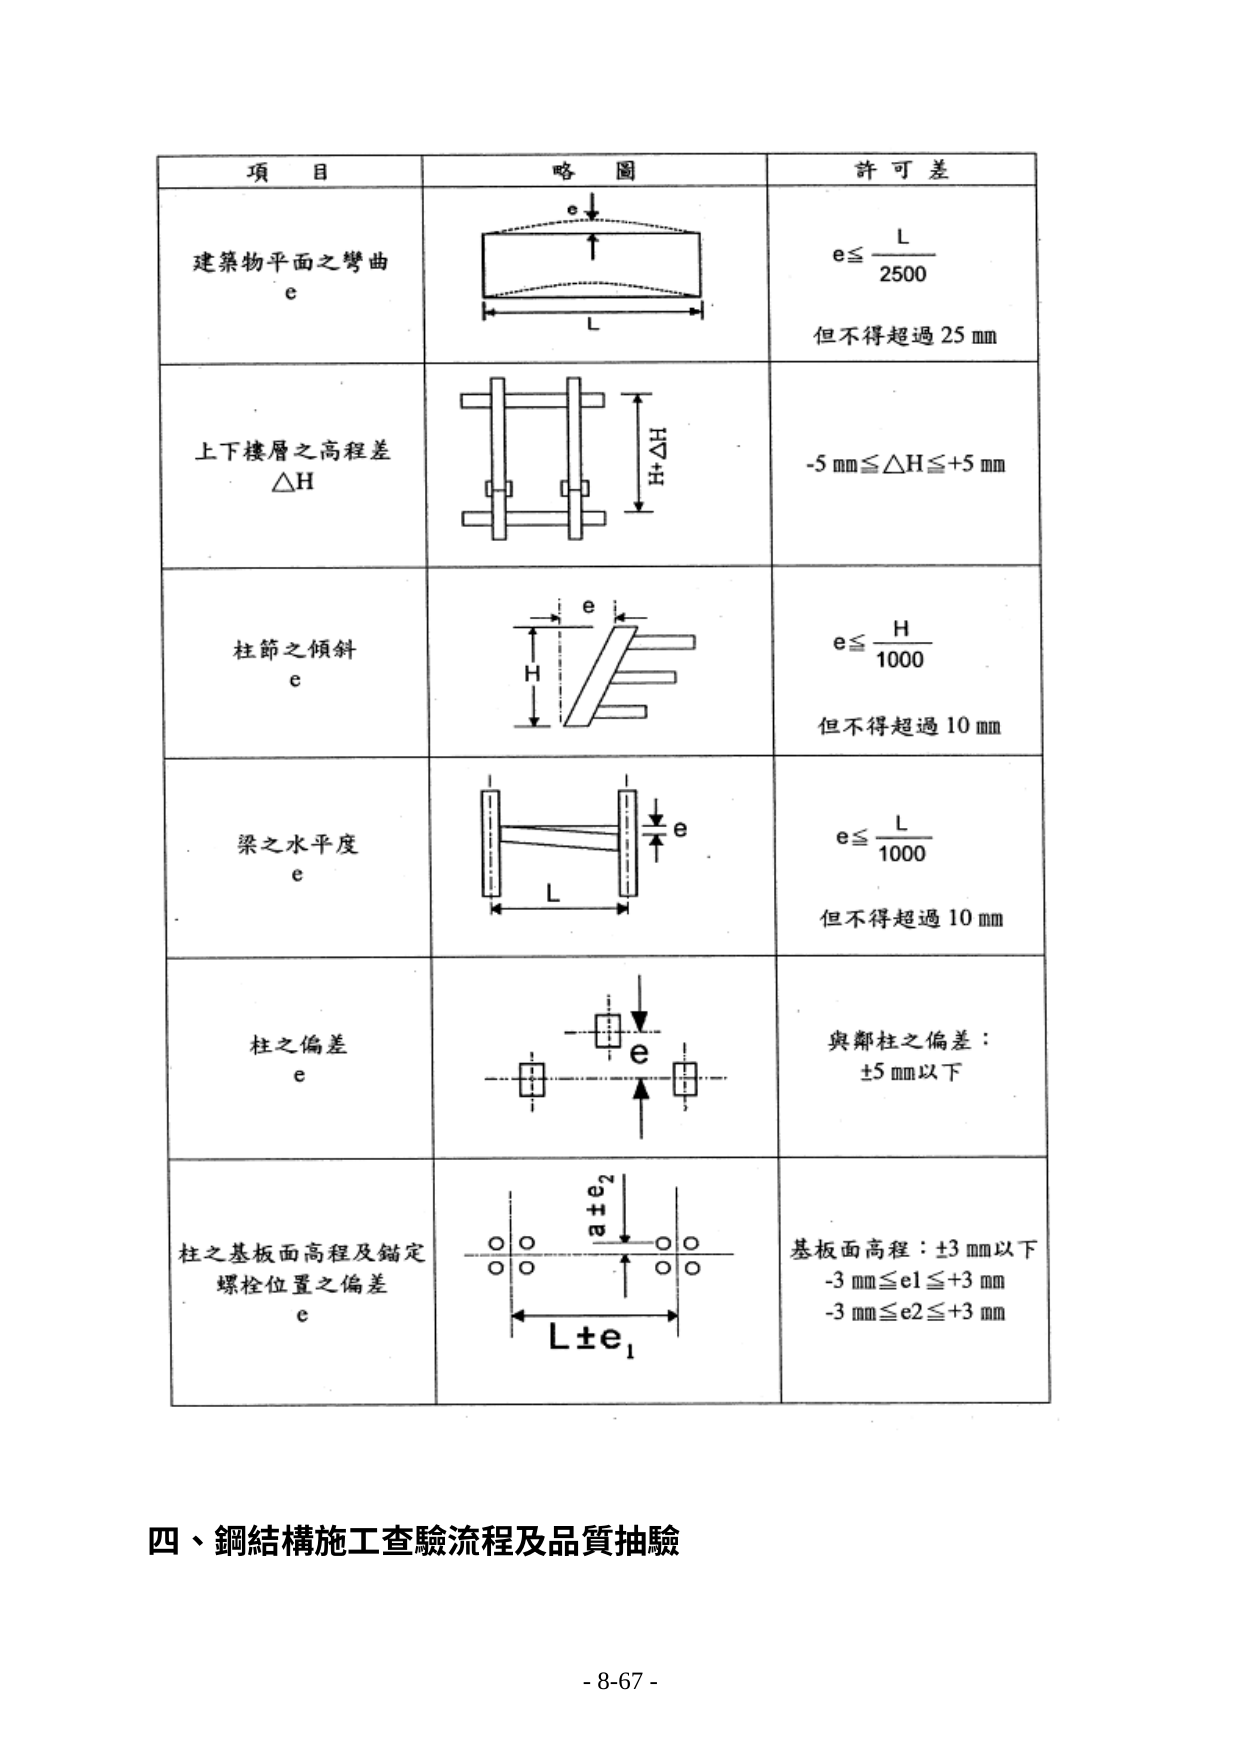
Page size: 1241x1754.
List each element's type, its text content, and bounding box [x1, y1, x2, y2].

subtitle 鋼結構施工查驗流程及品質抽驗 [148, 1515, 1092, 1563]
picture [147, 147, 1061, 1432]
